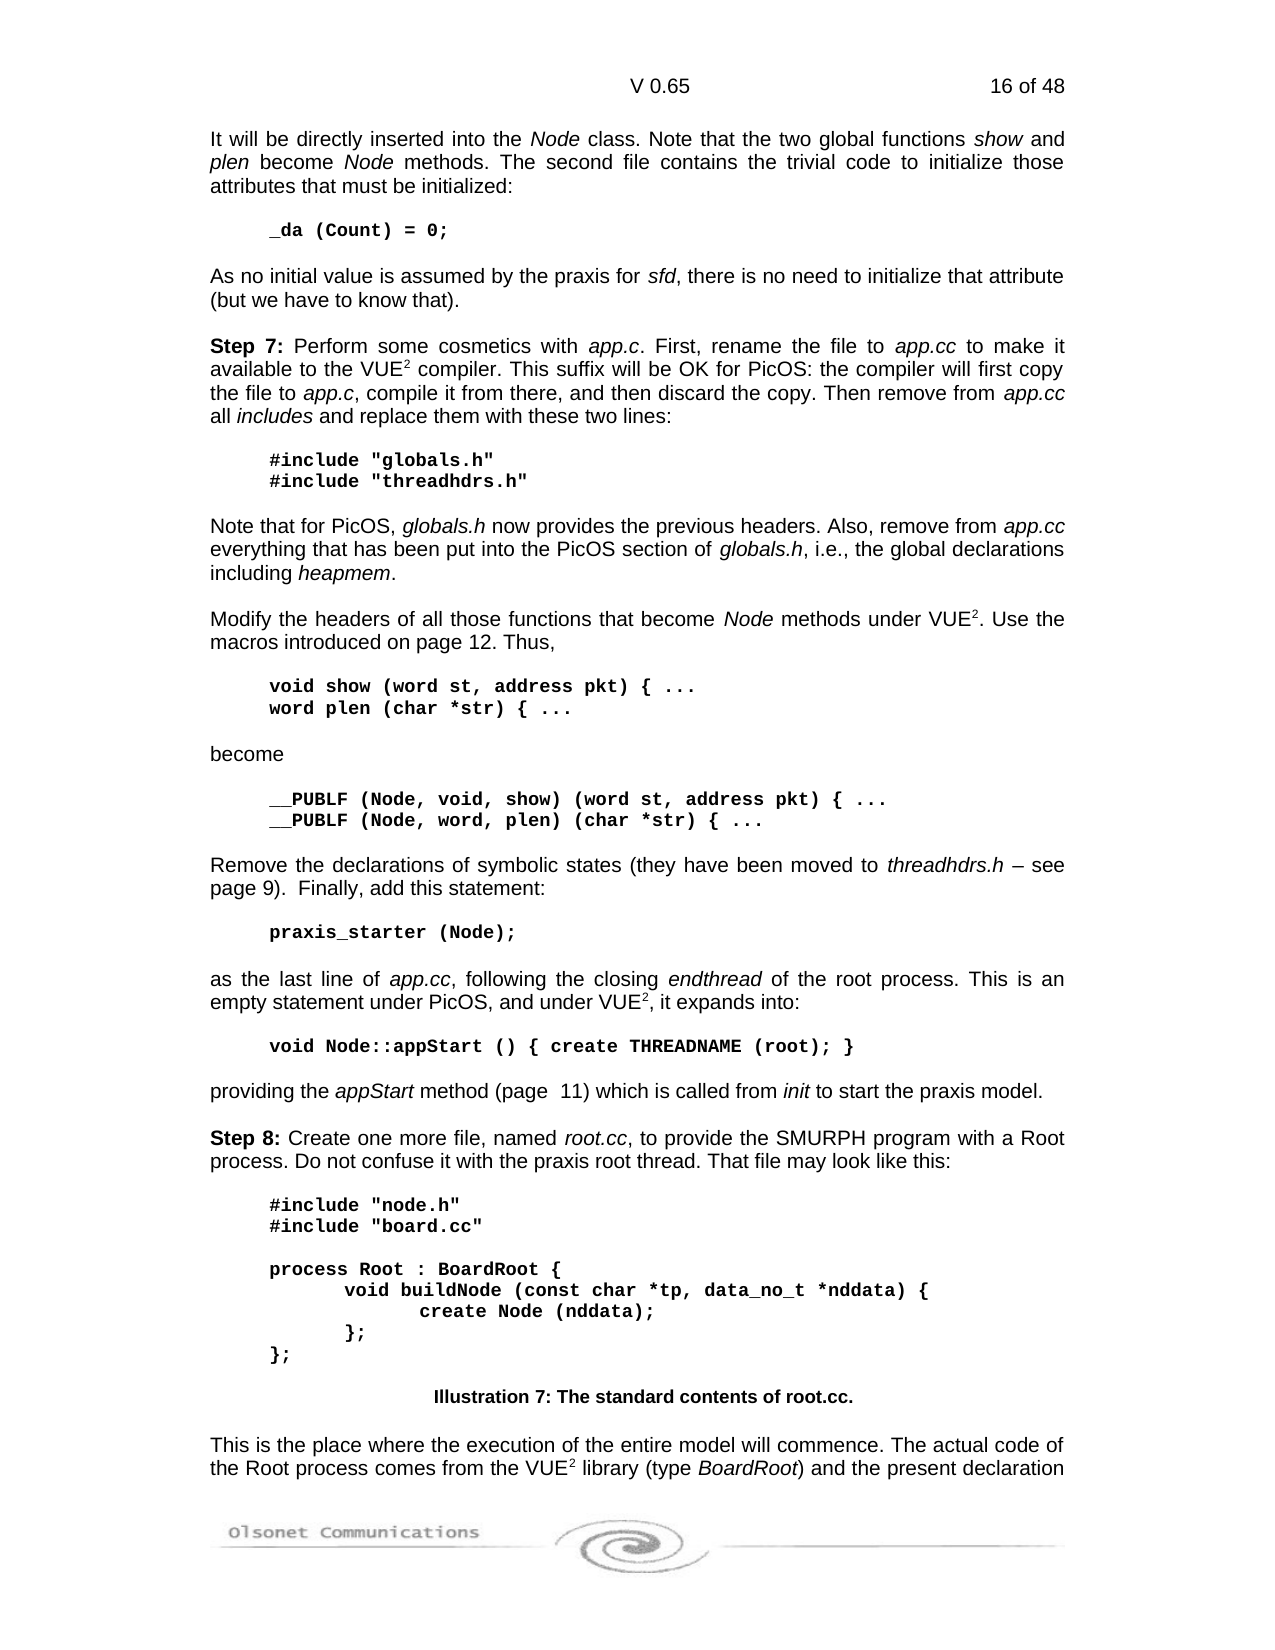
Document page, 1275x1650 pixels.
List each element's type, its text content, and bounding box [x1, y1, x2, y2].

text create Node (nddata); [269, 1302, 1065, 1323]
text Note that for PicOS, globals.h now provides the previous headers. Also, remove from app.cc everything that has been put into the PicOS section of globals.h, i.e., the global declarations including heapmem. [210, 515, 1065, 584]
text Step 8: Create one more file, named root.cc, to provide the SMURPH program with a Root process. Do not confuse it with the praxis root thread. That file may look like this: [210, 1126, 1065, 1172]
text Modify the headers of all those functions that become Node methods under VUE2. Use the macros introduced on page 13. Thus, [210, 608, 1065, 654]
text as the last line of app.cc, following the closing endthread of the root process. This is an empty statement under PicOS, and under VUE2, it expands into: [210, 967, 1065, 1014]
text _da (Count) = 0; [269, 221, 1065, 242]
text As no initial value is assumed by the praxis for sfd, there is no need to initialize that attribute (but we have to know that). [210, 265, 1065, 312]
text #include "board.cc" [269, 1217, 1065, 1238]
text void buildNode (const char *tp, data_no_t *nddata) { [269, 1281, 1065, 1302]
text Remove the declarations of symbolic states (they have been moved to threadhdrs.h – see page 10). Finally, add this statement: [210, 853, 1065, 900]
picture [210, 1504, 1065, 1596]
text #include "threadhdrs.h" [269, 472, 1065, 493]
text __PUBLF (Node, word, plen) (char *str) { ... [269, 811, 1065, 832]
text This is the place where the execution of the entire model will commence. The actual code of the Root process comes from the VUE2 library (type BoardRoot) and the present declaration [210, 1433, 1065, 1480]
text __PUBLF (Node, void, show) (word st, address pkt) { ... [269, 789, 1065, 811]
text Step 7: Perform some cosmetics with app.c. First, rename the file to app.cc to make it available to the VUE2 compiler. This suffix will be OK for PicOS: the compiler will first copy the file to app.c, compile it from there, and then discard the copy. Then remove from app.cc all includes and replace them with these two lines: [210, 335, 1065, 428]
text Illustration 7: The standard contents of root.cc. [434, 1387, 881, 1408]
text It will be directly inserted into the Node class. Note that the two global functions show and plen become Node methods. The second file contains the trivial code to initialize those attributes that must be initialized: [210, 128, 1065, 197]
text #include "node.h" [269, 1196, 1065, 1217]
text become [210, 743, 1065, 766]
text }; [269, 1323, 1065, 1344]
text #include "globals.h" [269, 451, 1065, 472]
text void Node::appStart () { create THREADNAME (root); } [269, 1037, 1065, 1058]
text }; [269, 1344, 1065, 1387]
text process Root : BoardRoot { [269, 1259, 1065, 1281]
text praxis_starter (Node); [269, 923, 1065, 944]
text providing the appStart method (page 11) which is called from init to start the praxis model. [210, 1079, 1065, 1103]
text void show (word st, address pkt) { ... [269, 677, 1065, 698]
text word plen (char *str) { ... [269, 698, 1065, 720]
